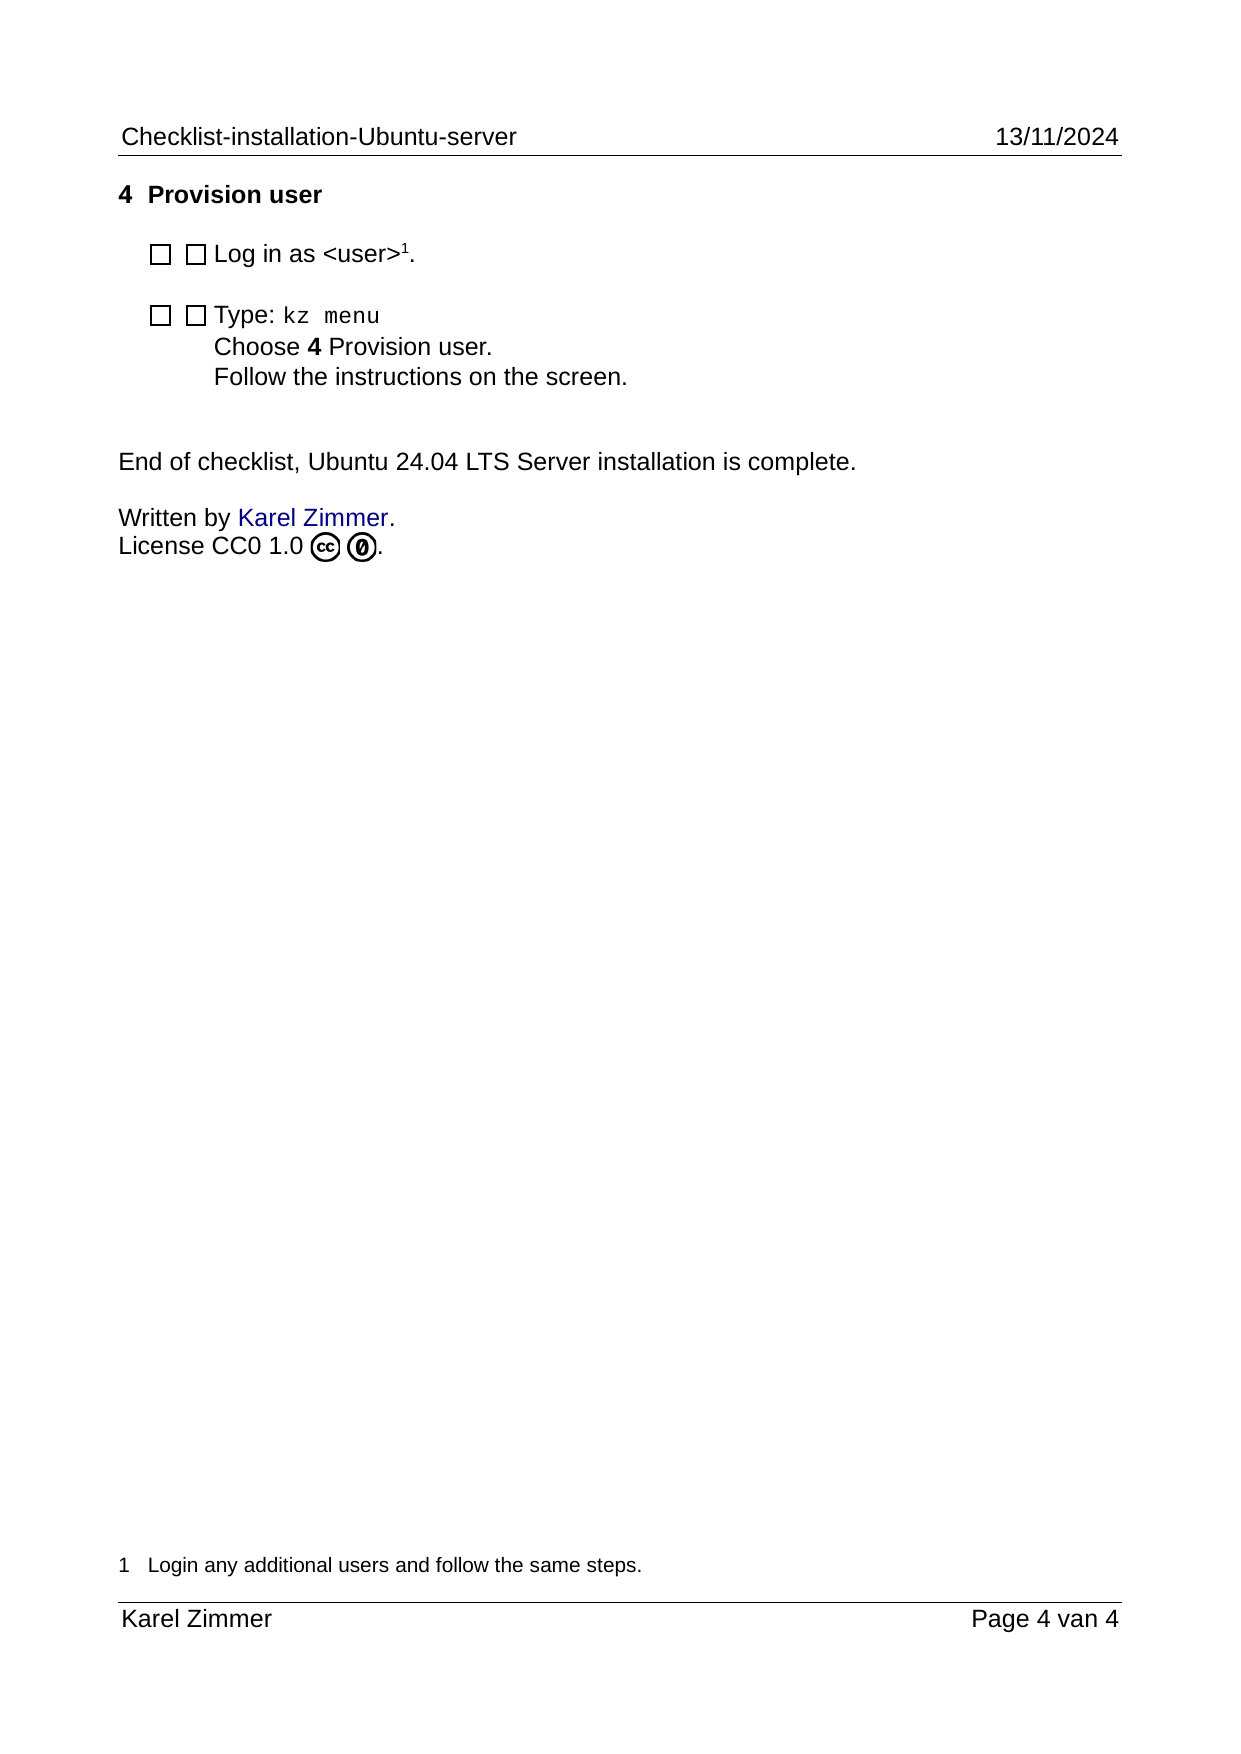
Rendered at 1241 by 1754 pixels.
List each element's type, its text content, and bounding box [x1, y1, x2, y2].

table_cell [118, 332, 142, 362]
table_cell [142, 269, 177, 300]
table_cell [118, 300, 142, 332]
table_header [177, 239, 213, 269]
picture [310, 532, 340, 562]
table_cell [177, 300, 213, 332]
table_cell [142, 332, 177, 362]
text . [377, 532, 1122, 562]
table_cell [118, 362, 142, 392]
table_header Log in as <user>. [213, 239, 1122, 269]
table_header [142, 239, 177, 269]
table_cell [177, 269, 213, 300]
table_header [118, 239, 142, 269]
picture [347, 532, 377, 562]
table_cell [118, 269, 142, 300]
table_cell Type: kz menu [213, 300, 1122, 332]
text End of checklist, Ubuntu 24.04 LTS Server installation is complete. [118, 448, 1122, 476]
table_cell [142, 300, 177, 332]
table_cell Follow the instructions on the screen. [213, 362, 1122, 392]
table_cell [177, 362, 213, 392]
table_cell [177, 332, 213, 362]
list Provision user [118, 177, 1122, 211]
table_cell Choose 4 Provision user. [213, 332, 1122, 362]
table_cell [142, 362, 177, 392]
text Written by Karel Zimmer. [118, 504, 1122, 532]
table_cell [213, 269, 1122, 300]
text License CC0 1.0 [118, 532, 310, 562]
